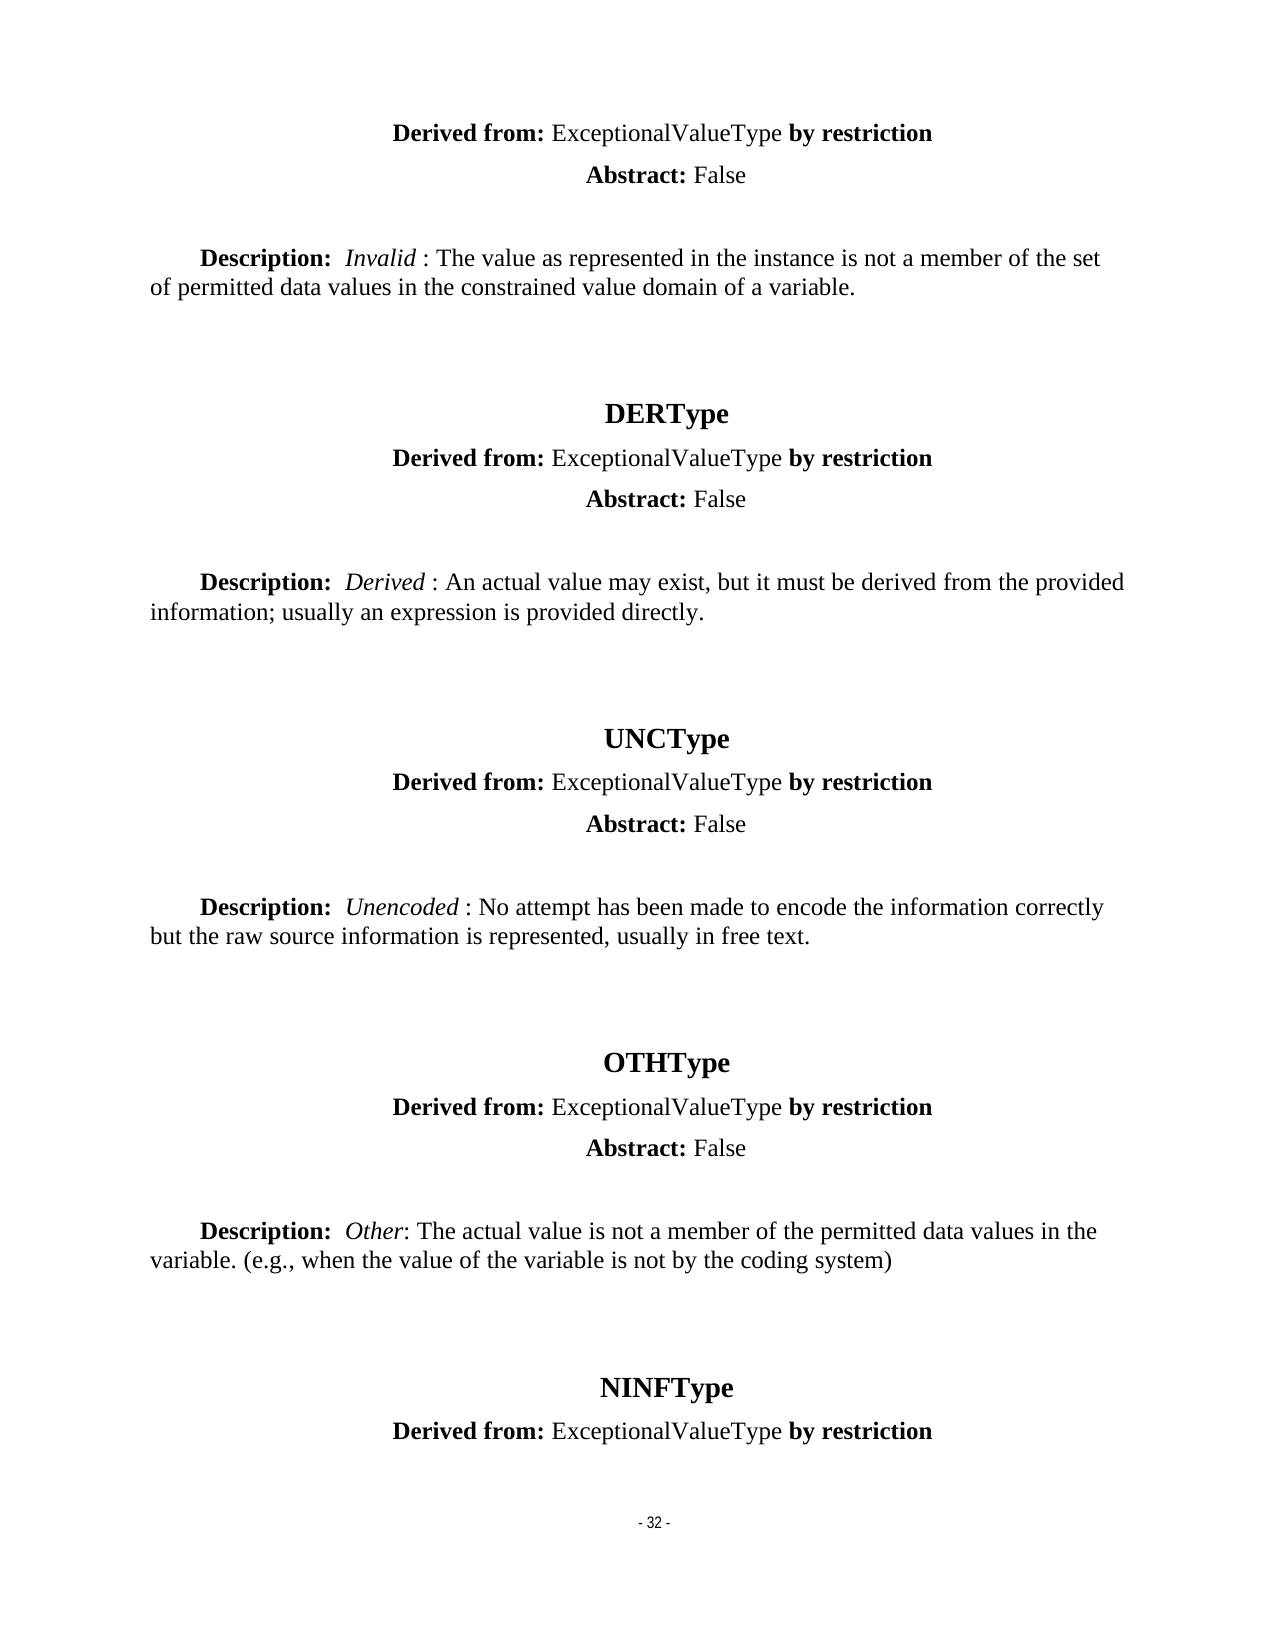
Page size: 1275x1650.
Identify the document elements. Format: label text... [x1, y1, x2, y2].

text Derived from: ExceptionalValueType by restriction [150, 443, 1125, 472]
text Description: Other: The actual value is not a member of the permitted data values in the variable. (e.g., when the value of the variable is not by the coding system) [150, 1216, 1125, 1274]
text Description: Invalid : The value as represented in the instance is not a member of the set of permitted data values in the constrained value domain of a variable. [150, 243, 1125, 301]
text Derived from: ExceptionalValueType by restriction [150, 1092, 1125, 1121]
text DERType [150, 397, 1125, 430]
text Abstract: False [150, 809, 1125, 838]
text Description: Unencoded : No attempt has been made to encode the information correctly but the raw source information is represented, usually in free text. [150, 892, 1125, 950]
text Abstract: False [150, 1133, 1125, 1162]
text NINFType [150, 1370, 1125, 1403]
text UNCType [150, 721, 1125, 754]
text Abstract: False [150, 484, 1125, 513]
text OTHType [150, 1046, 1125, 1079]
text Derived from: ExceptionalValueType by restriction [150, 767, 1125, 796]
text Abstract: False [150, 160, 1125, 189]
text Derived from: ExceptionalValueType by restriction [150, 118, 1125, 147]
text Description: Derived : An actual value may exist, but it must be derived from the provided information; usually an expression is provided directly. [150, 567, 1125, 625]
text Derived from: ExceptionalValueType by restriction [150, 1416, 1125, 1445]
